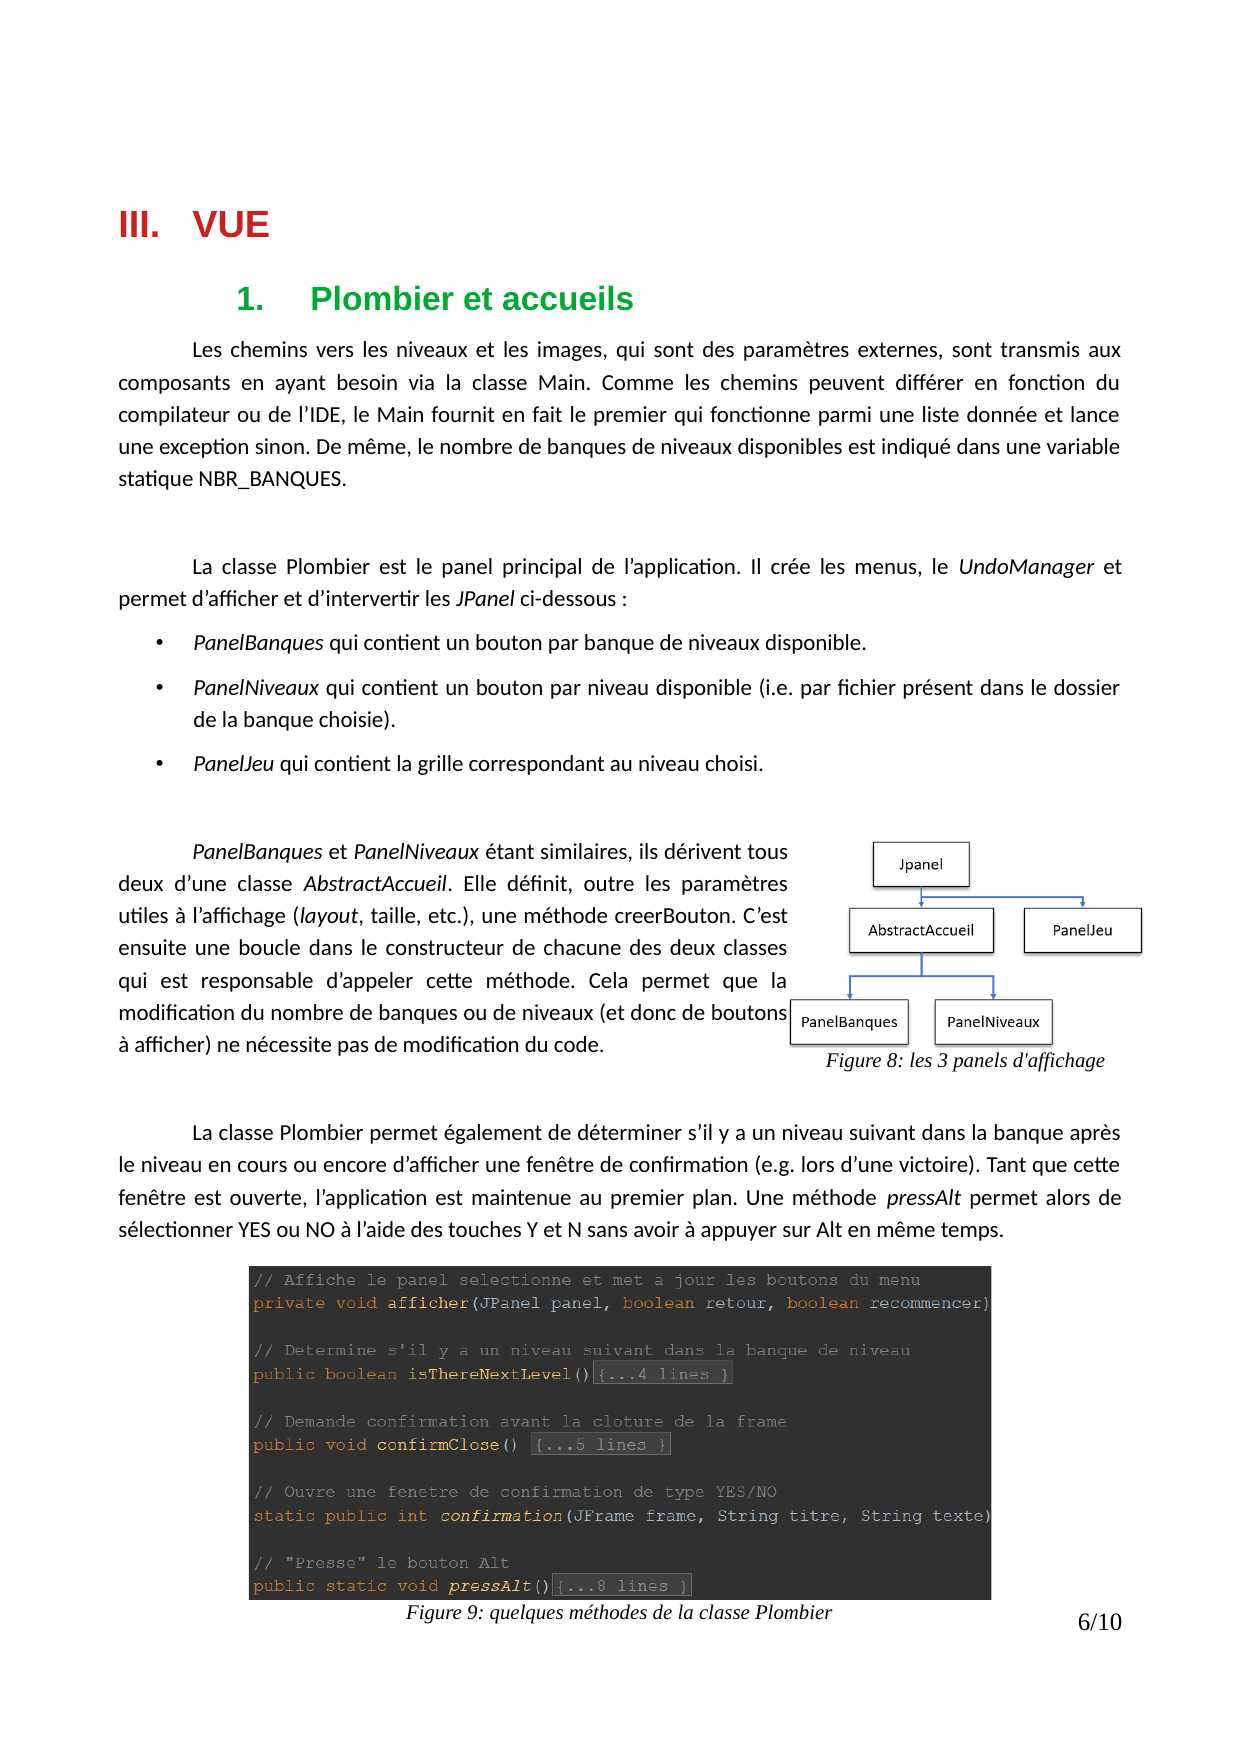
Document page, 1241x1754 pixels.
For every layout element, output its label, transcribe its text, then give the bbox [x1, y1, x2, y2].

picture [248, 1266, 992, 1600]
text Figure 8: les 3 panels d'affichage [789, 1048, 1144, 1072]
text La classe Plombier est le panel principal de l’application. Il crée les menus, le UndoManager et permet d’afficher et d’intervertir les JPanel ci-dessous : [118, 552, 1122, 612]
list PanelBanques qui contient un bouton par banque de niveaux disponible. [156, 628, 1122, 657]
subtitle VUE [118, 201, 1122, 245]
list PanelJeu qui contient la grille correspondant au niveau choisi. [156, 749, 1122, 777]
text Les chemins vers les niveaux et les images, qui sont des paramètres externes, sont transmis aux composants en ayant besoin via la classe Main. Comme les chemins peuvent différer en fonction du compilateur ou de l’IDE, le Main fournit en fait le premier qui fonctionne parmi une liste donnée et lance une exception sinon. De même, le nombre de banques de niveaux disponibles est indiqué dans une variable statique NBR_BANQUES. [118, 335, 1122, 492]
text La classe Plombier permet également de déterminer s’il y a un niveau suivant dans la banque après le niveau en cours ou encore d’afficher une fenêtre de confirmation (e.g. lors d’une victoire). Tant que cette fenêtre est ouverte, l’application est maintenue au premier plan. Une méthode pressAlt permet alors de sélectionner YES ou NO à l’aide des touches Y et N sans avoir à appuyer sur Alt en même temps. [118, 1118, 1122, 1243]
picture [788, 835, 1144, 1048]
text Figure 9: quelques méthodes de la classe Plombier [249, 1600, 991, 1624]
subtitle Plombier et accueils [236, 278, 1122, 317]
text PanelBanques et PanelNiveaux étant similaires, ils dérivent tous deux d’une classe AbstractAccueil. Elle définit, outre les paramètres utiles à l’affichage (layout, taille, etc.), une méthode creerBouton. C’est ensuite une boucle dans le constructeur de chacune des deux classes qui est responsable d’appeler cette méthode. Cela permet que la modification du nombre de banques ou de niveaux (et donc de boutons à afficher) ne nécessite pas de modification du code. [118, 837, 789, 1058]
list PanelNiveaux qui contient un bouton par niveau disponible (i.e. par fichier présent dans le dossier de la banque choisie). [156, 673, 1122, 733]
